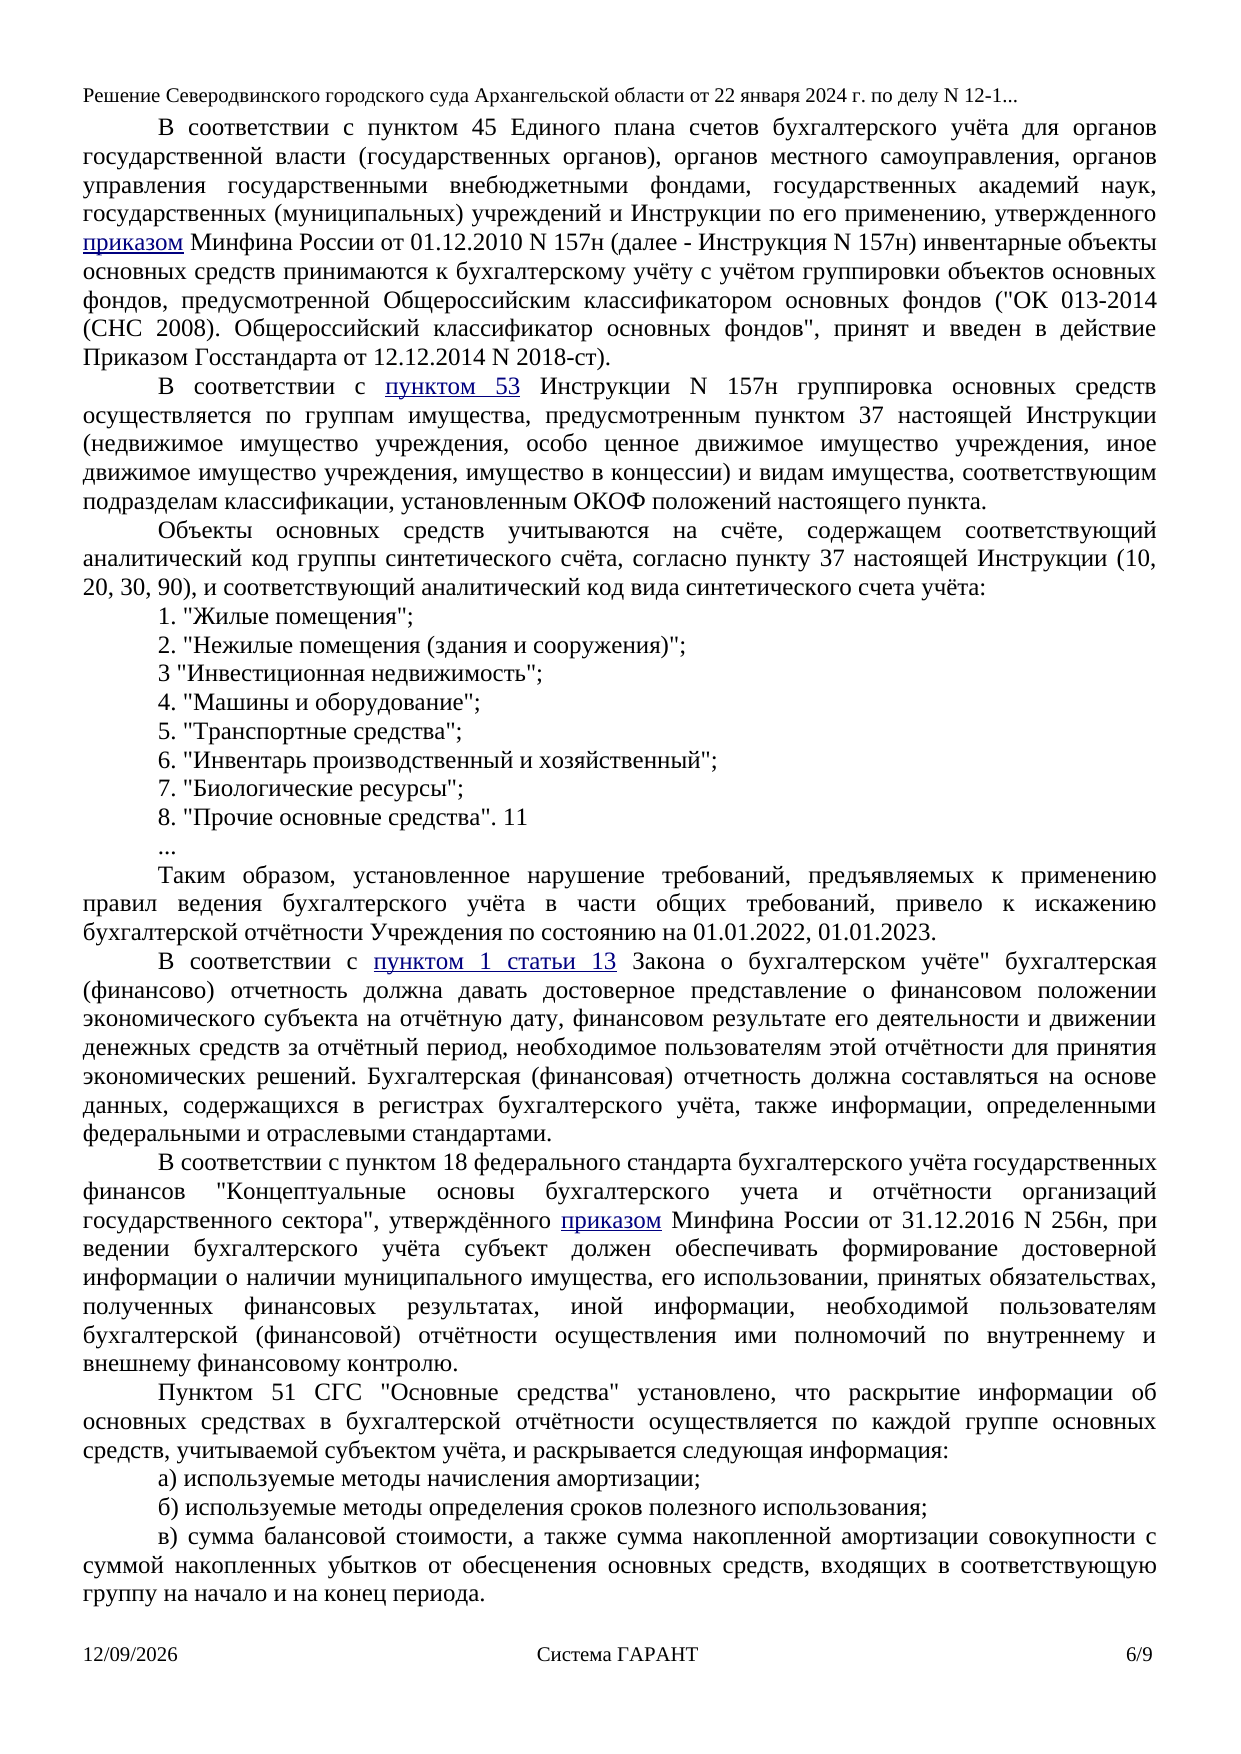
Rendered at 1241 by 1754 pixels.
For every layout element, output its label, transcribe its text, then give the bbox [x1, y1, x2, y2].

text 6. "Инвентарь производственный и хозяйственный"; [83, 745, 1157, 773]
text в) сумма балансовой стоимости, а также сумма накопленной амортизации совокупности с суммой накопленных убытков от обесценения основных средств, входящих в соответствующую группу на начало и на конец периода. [83, 1521, 1157, 1607]
text Пунктом 51 СГС "Основные средства" установлено, что раскрытие информации об основных средствах в бухгалтерской отчётности осуществляется по каждой группе основных средств, учитываемой субъектом учёта, и раскрывается следующая информация: [83, 1377, 1157, 1463]
text В соответствии с пунктом 53 Инструкции N 157н группировка основных средств осуществляется по группам имущества, предусмотренным пунктом 37 настоящей Инструкции (недвижимое имущество учреждения, особо ценное движимое имущество учреждения, иное движимое имущество учреждения, имущество в концессии) и видам имущества, соответствующим подразделам классификации, установленным ОКОФ положений настоящего пункта. [83, 371, 1157, 515]
text 7. "Биологические ресурсы"; [83, 773, 1157, 802]
text 5. "Транспортные средства"; [83, 716, 1157, 745]
text 1. "Жилые помещения"; [83, 601, 1157, 630]
text 2. "Нежилые помещения (здания и сооружения)"; [83, 630, 1157, 658]
text В соответствии с пунктом 18 федерального стандарта бухгалтерского учёта государственных финансов "Концептуальные основы бухгалтерского учета и отчётности организаций государственного сектора", утверждённого приказом Минфина России от 31.12.2016 N 256н, при ведении бухгалтерского учёта субъект должен обеспечивать формирование достоверной информации о наличии муниципального имущества, его использовании, принятых обязательствах, полученных финансовых результатах, иной информации, необходимой пользователям бухгалтерской (финансовой) отчётности осуществления ими полномочий по внутреннему и внешнему финансовому контролю. [83, 1147, 1157, 1377]
text 3 "Инвестиционная недвижимость"; [83, 658, 1157, 687]
text б) используемые методы определения сроков полезного использования; [83, 1492, 1157, 1521]
text а) используемые методы начисления амортизации; [83, 1463, 1157, 1492]
text В соответствии с пунктом 45 Единого плана счетов бухгалтерского учёта для органов государственной власти (государственных органов), органов местного самоуправления, органов управления государственными внебюджетными фондами, государственных академий наук, государственных (муниципальных) учреждений и Инструкции по его применению, утвержденного приказом Минфина России от 01.12.2010 N 157н (далее - Инструкция N 157н) инвентарные объекты основных средств принимаются к бухгалтерскому учёту с учётом группировки объектов основных фондов, предусмотренной Общероссийским классификатором основных фондов ("ОК 013-2014 (СНС 2008). Общероссийский классификатор основных фондов", принят и введен в действие Приказом Госстандарта от 12.12.2014 N 2018-ст). [83, 112, 1157, 371]
text 8. "Прочие основные средства". 11 [83, 802, 1157, 831]
text Таким образом, установленное нарушение требований, предъявляемых к применению правил ведения бухгалтерского учёта в части общих требований, привело к искажению бухгалтерской отчётности Учреждения по состоянию на 01.01.2022, 01.01.2023. [83, 860, 1157, 946]
text 4. "Машины и оборудование"; [83, 687, 1157, 716]
text Объекты основных средств учитываются на счёте, содержащем соответствующий аналитический код группы синтетического счёта, согласно пункту 37 настоящей Инструкции (10, 20, 30, 90), и соответствующий аналитический код вида синтетического счета учёта: [83, 515, 1157, 601]
text ... [83, 831, 1157, 860]
text В соответствии с пунктом 1 статьи 13 Закона о бухгалтерском учёте" бухгалтерская (финансово) отчетность должна давать достоверное представление о финансовом положении экономического субъекта на отчётную дату, финансовом результате его деятельности и движении денежных средств за отчётный период, необходимое пользователям этой отчётности для принятия экономических решений. Бухгалтерская (финансовая) отчетность должна составляться на основе данных, содержащихся в регистрах бухгалтерского учёта, также информации, определенными федеральными и отраслевыми стандартами. [83, 946, 1157, 1147]
